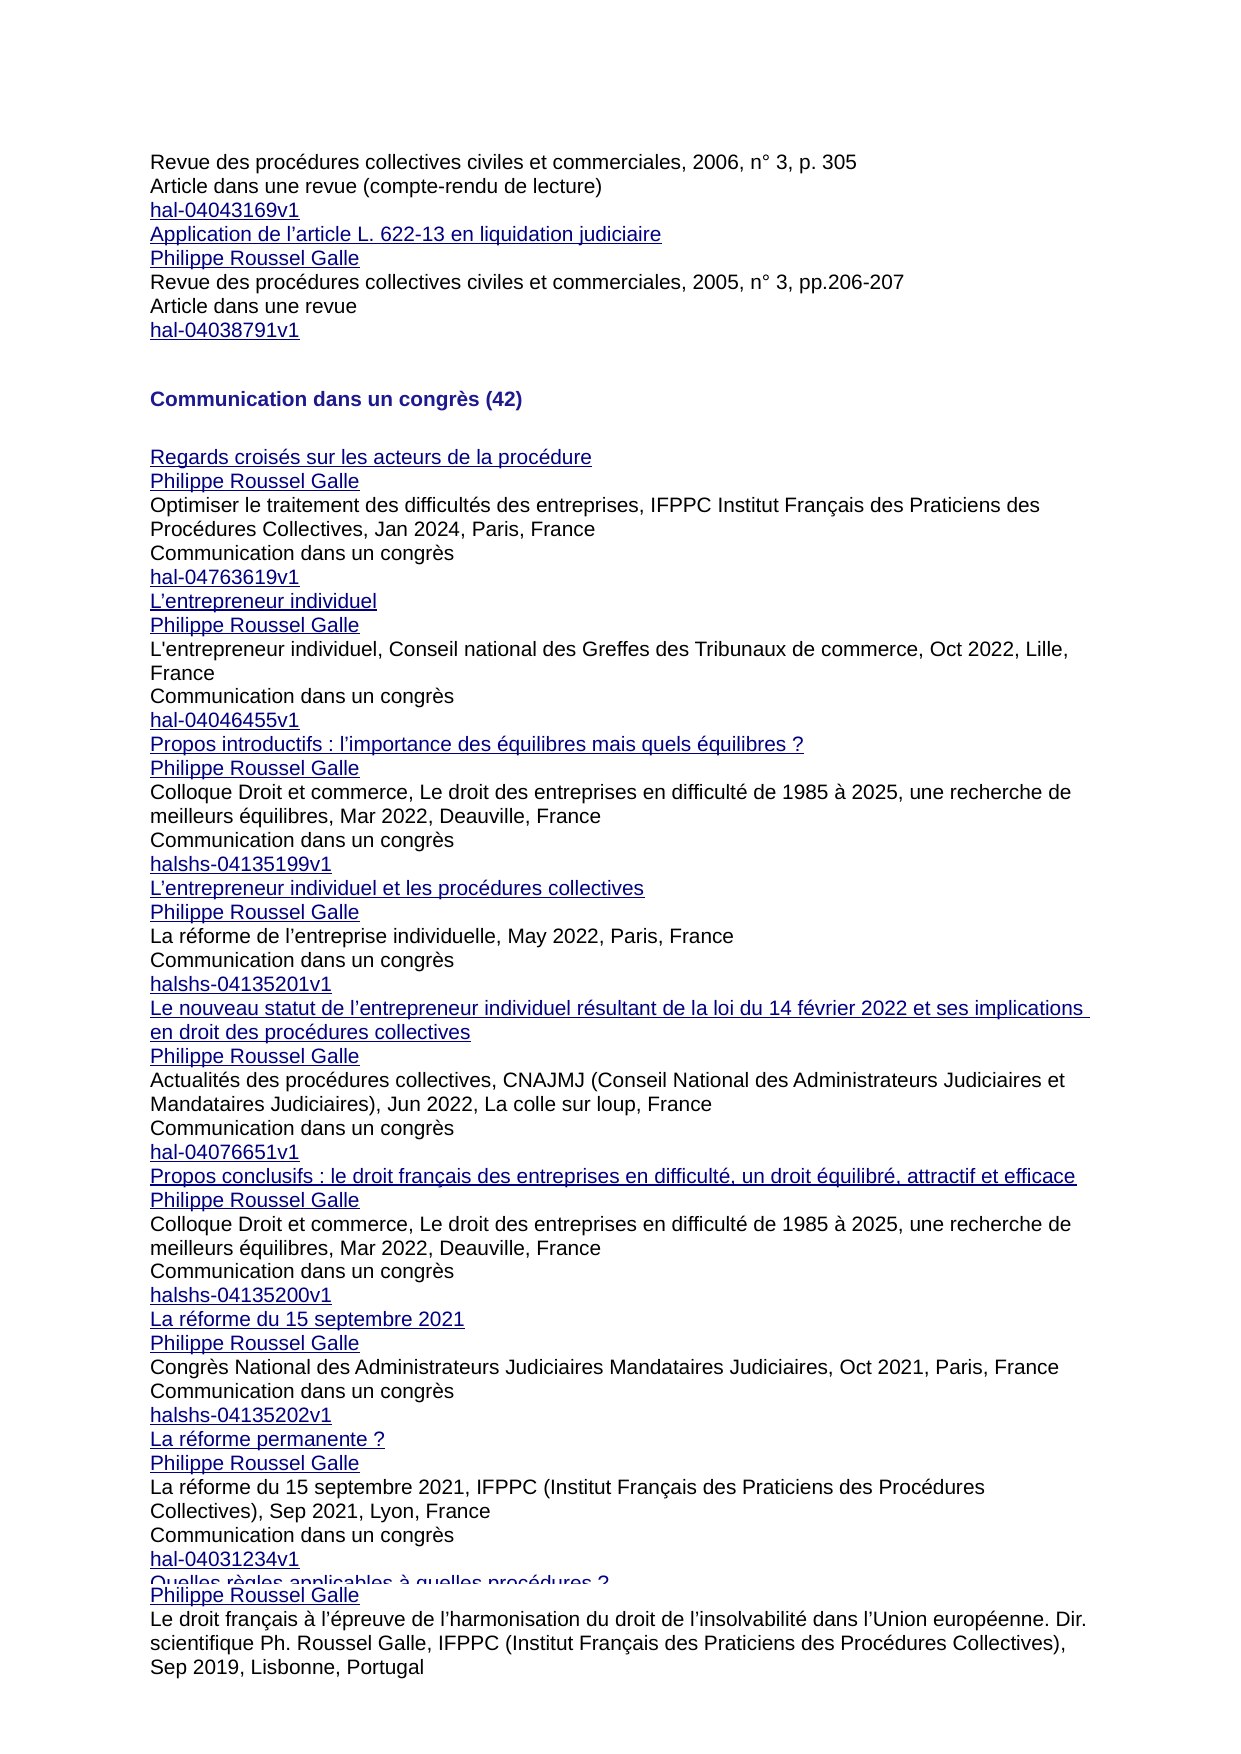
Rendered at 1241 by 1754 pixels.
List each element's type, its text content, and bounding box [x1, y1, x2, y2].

table_cell L’entrepreneur individuel Philippe Roussel Galle L'entrepreneur individuel, Conseil national des Greffes des Tribunaux de commerce, Oct 2022, Lille, France Communication dans un congrès hal-04046455v1 [150, 589, 1090, 732]
table_cell Propos conclusifs : le droit français des entreprises en difficulté, un droit équilibré, attractif et efficace Philippe Roussel Galle Colloque Droit et commerce, Le droit des entreprises en difficulté de 1985 à 2025, une recherche de meilleurs équilibres, Mar 2022, Deauville, France Communication dans un congrès halshs-04135200v1 [150, 1164, 1090, 1307]
table_cell Propos introductifs : l’importance des équilibres mais quels équilibres ? Philippe Roussel Galle Colloque Droit et commerce, Le droit des entreprises en difficulté de 1985 à 2025, une recherche de meilleurs équilibres, Mar 2022, Deauville, France Communication dans un congrès halshs-04135199v1 [150, 732, 1090, 876]
subtitle Communication dans un congrès (42) [150, 386, 1090, 410]
table_cell La réforme permanente ? Philippe Roussel Galle La réforme du 15 septembre 2021, IFPPC (Institut Français des Praticiens des Procédures Collectives), Sep 2021, Lyon, France Communication dans un congrès hal-04031234v1 [150, 1427, 1090, 1571]
table_cell La réforme du 15 septembre 2021 Philippe Roussel Galle Congrès National des Administrateurs Judiciaires Mandataires Judiciaires, Oct 2021, Paris, France Communication dans un congrès halshs-04135202v1 [150, 1307, 1090, 1427]
table_cell en droit des procédures collectives Philippe Roussel Galle Actualités des procédures collectives, CNAJMJ (Conseil National des Administrateurs Judiciaires et Mandataires Judiciaires), Jun 2022, La colle sur loup, France Communication dans un congrès hal-04076651v1 [150, 1018, 1090, 1163]
table_header Regards croisés sur les acteurs de la procédure Philippe Roussel Galle Optimiser le traitement des difficultés des entreprises, IFPPC Institut Français des Praticiens des Procédures Collectives, Jan 2024, Paris, France Communication dans un congrès hal-04763619v1 [150, 445, 1090, 588]
table_cell L’entrepreneur individuel et les procédures collectives Philippe Roussel Galle La réforme de l’entreprise individuelle, May 2022, Paris, France Communication dans un congrès halshs-04135201v1 [150, 876, 1090, 996]
table_cell Quelles règles applicables à quelles procédures ? Philippe Roussel Galle Le droit français à l’épreuve de l’harmonisation du droit de l’insolvabilité dans l’Union européenne. Dir. scientifique Ph. Roussel Galle, IFPPC (Institut Français des Praticiens des Procédures Collectives), Sep 2019, Lisbonne, Portugal [150, 1571, 1090, 1679]
table_cell Le nouveau statut de l’entrepreneur individuel résultant de la loi du 14 février 2022 et ses implications [150, 996, 1090, 1017]
table_cell Application de l’article L. 622-13 en liquidation judiciaire Philippe Roussel Galle Revue des procédures collectives civiles et commerciales, 2005, n° 3, pp.206-207 Article dans une revue hal-04038791v1 [150, 222, 1090, 342]
table_cell Revue des procédures collectives civiles et commerciales, 2006, n° 3, p. 305 Article dans une revue (compte-rendu de lecture) hal-04043169v1 [150, 150, 1090, 222]
